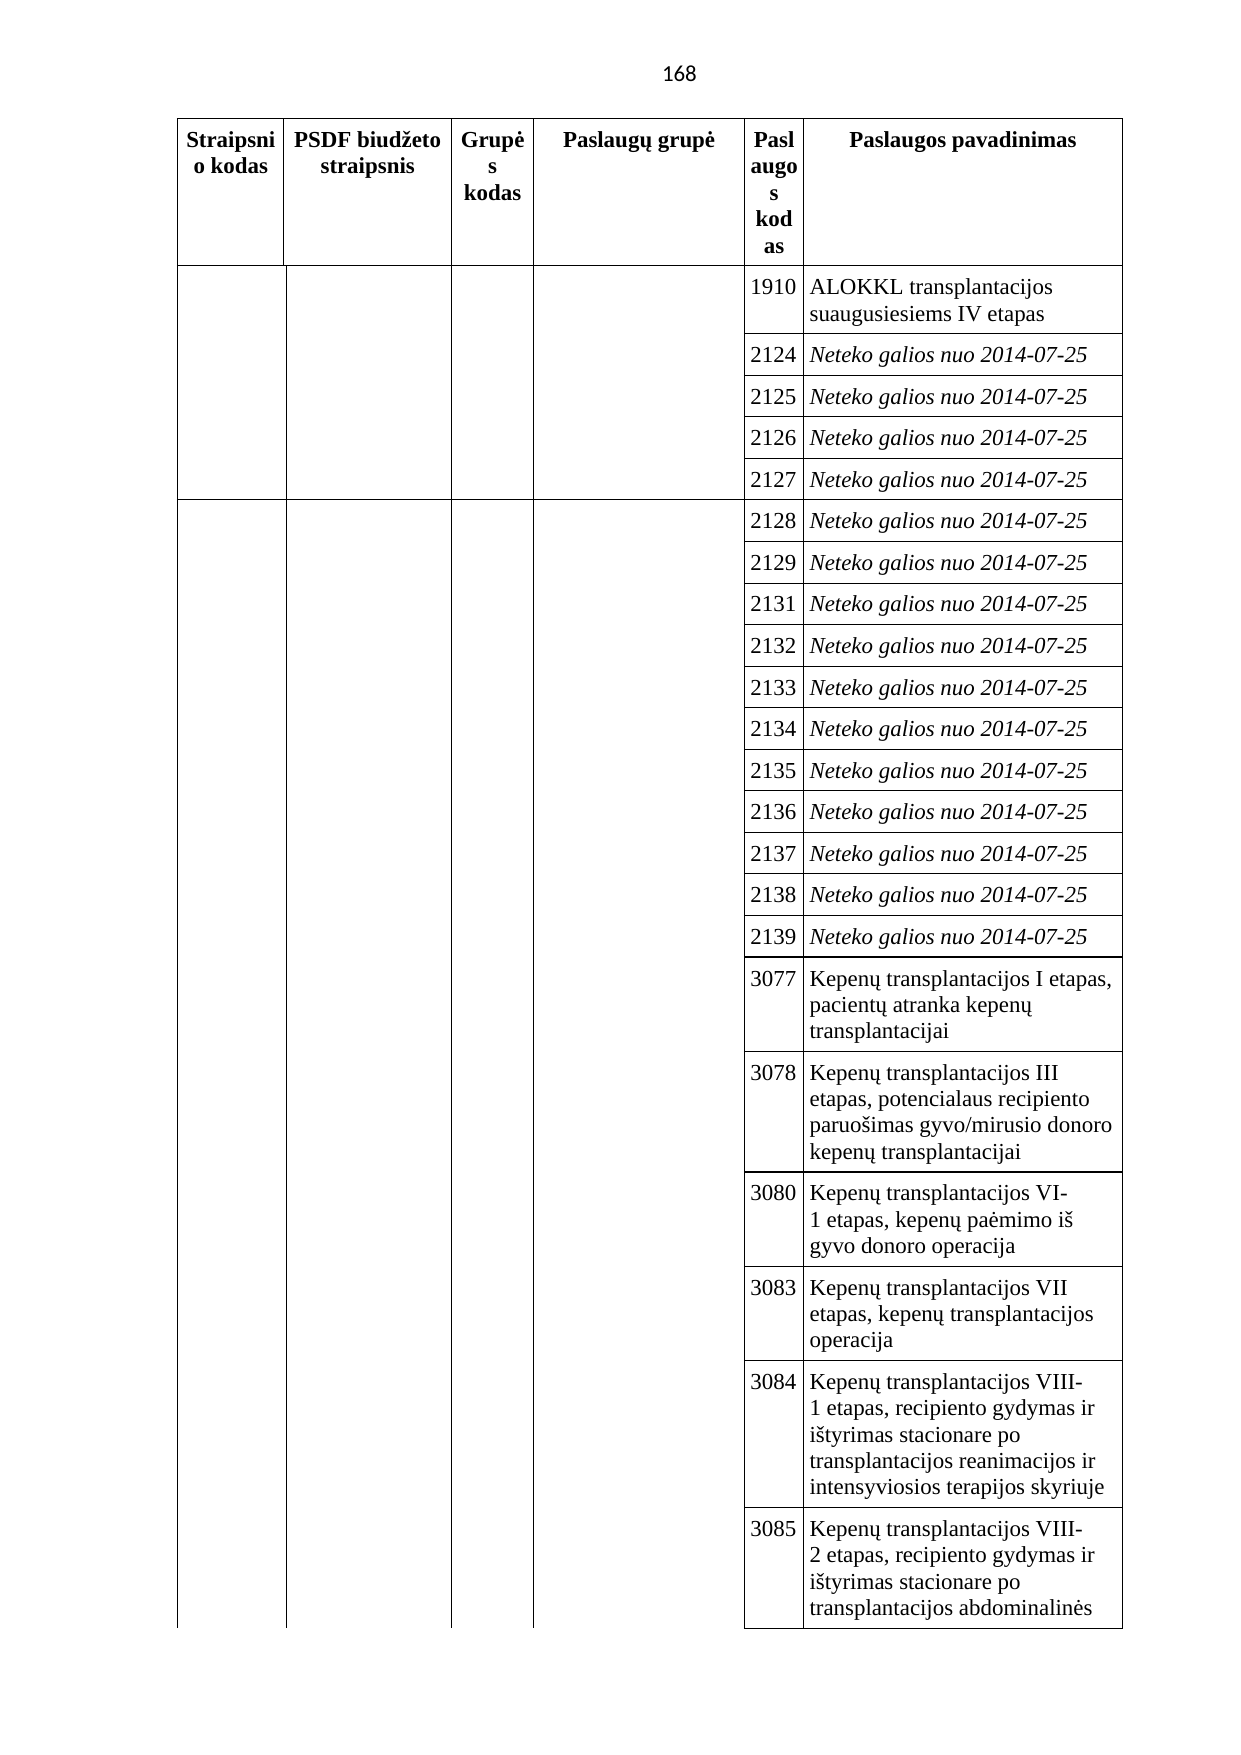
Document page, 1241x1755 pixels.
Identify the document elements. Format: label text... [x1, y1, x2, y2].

table_cell [452, 873, 533, 915]
table_cell [287, 707, 451, 749]
table_cell Neteko galios nuo 2014-07-25 [804, 708, 1122, 749]
table_cell 2136 [745, 791, 803, 832]
table_cell [178, 500, 286, 541]
table_header Paslaugos pavadinimas [804, 119, 1122, 265]
table_cell [452, 583, 533, 624]
table_cell 2133 [745, 667, 803, 707]
table_cell [178, 458, 286, 499]
table_cell Neteko galios nuo 2014-07-25 [804, 625, 1122, 666]
table_cell 2137 [745, 833, 803, 873]
table_cell Neteko galios nuo 2014-07-25 [804, 584, 1122, 624]
table_cell 2132 [745, 625, 803, 666]
table_cell Kepenų transplantacijos I etapas, pacientų atranka kepenų transplantacijai [804, 958, 1122, 1051]
table_cell [452, 749, 533, 790]
table_cell [287, 1360, 451, 1507]
table_cell Neteko galios nuo 2014-07-25 [804, 500, 1122, 541]
table_cell 3083 [745, 1267, 803, 1360]
table_cell 2128 [745, 500, 803, 541]
table_cell 2139 [745, 916, 803, 956]
table_cell [178, 375, 286, 416]
table_cell [534, 541, 744, 582]
table_cell [452, 1051, 533, 1171]
table_cell 2125 [745, 376, 803, 416]
table_cell [534, 956, 744, 1051]
table_cell [534, 458, 744, 499]
table_cell Neteko galios nuo 2014-07-25 [804, 459, 1122, 499]
table_cell [534, 749, 744, 790]
table_cell [452, 1266, 533, 1360]
table_cell [452, 416, 533, 458]
table_cell [287, 1266, 451, 1360]
table_cell [287, 458, 451, 499]
table_cell [178, 1507, 286, 1627]
table_cell [178, 749, 286, 790]
table_cell [534, 416, 744, 458]
table_cell [452, 915, 533, 956]
table_cell [534, 1051, 744, 1171]
table_cell [178, 416, 286, 458]
table_cell [178, 790, 286, 832]
table_header PSDF biudžeto straipsnis [284, 119, 451, 265]
table_cell [534, 915, 744, 956]
table_cell Neteko galios nuo 2014-07-25 [804, 791, 1122, 832]
table_cell [452, 624, 533, 666]
table_cell [534, 624, 744, 666]
table_cell [534, 1360, 744, 1507]
table_cell [452, 1171, 533, 1266]
table_cell [534, 500, 744, 541]
table_cell [287, 832, 451, 873]
table_cell 2134 [745, 708, 803, 749]
table_cell [287, 915, 451, 956]
table_header Grupės kodas [452, 119, 533, 265]
table_cell [287, 583, 451, 624]
table_cell 2124 [745, 334, 803, 374]
table_cell Neteko galios nuo 2014-07-25 [804, 874, 1122, 915]
table_cell [287, 956, 451, 1051]
table_cell [452, 790, 533, 832]
table_cell [452, 832, 533, 873]
table_cell [534, 1266, 744, 1360]
table_cell [534, 266, 744, 416]
table_cell 2131 [745, 584, 803, 624]
table_cell 3085 [745, 1508, 803, 1627]
table_cell [178, 333, 286, 374]
table_cell [287, 790, 451, 832]
table_cell Neteko galios nuo 2014-07-25 [804, 417, 1122, 458]
table_cell [287, 1507, 451, 1627]
table_cell [452, 707, 533, 749]
table_cell 1910 [745, 266, 803, 333]
table_cell [287, 541, 451, 582]
table_cell [287, 500, 451, 541]
table_cell 2135 [745, 750, 803, 790]
table_cell [178, 832, 286, 873]
table_cell [178, 873, 286, 915]
table_cell 2129 [745, 542, 803, 582]
table_cell Neteko galios nuo 2014-07-25 [804, 833, 1122, 873]
table_cell Neteko galios nuo 2014-07-25 [804, 376, 1122, 416]
table_cell Kepenų transplantacijos III etapas, potencialaus recipiento paruošimas gyvo/mirusio donoro kepenų transplantacijai [804, 1052, 1122, 1171]
table_cell [287, 624, 451, 666]
table_cell [287, 416, 451, 458]
table_cell [534, 583, 744, 624]
table_cell [178, 707, 286, 749]
table_cell [287, 266, 451, 333]
table_cell [452, 1507, 533, 1627]
table_cell Neteko galios nuo 2014-07-25 [804, 916, 1122, 956]
table_cell [287, 333, 451, 374]
table_cell [178, 915, 286, 956]
table_cell [452, 1360, 533, 1507]
table_cell ALOKKL transplantacijos suaugusiesiems IV etapas [804, 266, 1122, 333]
table_cell [178, 583, 286, 624]
table_cell [178, 541, 286, 582]
table_cell [178, 1171, 286, 1266]
table_cell Kepenų transplantacijos VI-1 etapas, kepenų paėmimo iš gyvo donoro operacija [804, 1173, 1122, 1266]
table_header Straipsnio kodas [178, 119, 283, 265]
table_cell 3078 [745, 1052, 803, 1171]
table_cell [178, 666, 286, 707]
table_cell [287, 375, 451, 416]
table_header Paslaugų grupė [534, 119, 744, 265]
table_cell [287, 1051, 451, 1171]
table_cell Neteko galios nuo 2014-07-25 [804, 542, 1122, 582]
table_cell [452, 500, 533, 541]
table_cell 2138 [745, 874, 803, 915]
table_cell Neteko galios nuo 2014-07-25 [804, 750, 1122, 790]
table_cell 3084 [745, 1361, 803, 1507]
table_cell Kepenų transplantacijos VIII-2 etapas, recipiento gydymas ir ištyrimas stacionare po transplantacijos abdominalinės [804, 1508, 1122, 1627]
table_cell [534, 790, 744, 832]
table_cell Kepenų transplantacijos VIII-1 etapas, recipiento gydymas ir ištyrimas stacionare po transplantacijos reanimacijos ir intensyviosios terapijos skyriuje [804, 1361, 1122, 1507]
table_cell [534, 873, 744, 915]
table_cell [534, 1507, 744, 1627]
table_cell [452, 541, 533, 582]
table_cell [534, 832, 744, 873]
table_cell Neteko galios nuo 2014-07-25 [804, 334, 1122, 374]
table_cell [287, 666, 451, 707]
table_cell [178, 1360, 286, 1507]
table_cell [452, 458, 533, 499]
table_cell [178, 1051, 286, 1171]
table_cell 2127 [745, 459, 803, 499]
table_cell [287, 873, 451, 915]
table_cell 3080 [745, 1173, 803, 1266]
table_cell Neteko galios nuo 2014-07-25 [804, 667, 1122, 707]
table_cell [452, 266, 533, 416]
table_cell [534, 1171, 744, 1266]
table_cell [178, 266, 286, 333]
table_cell [534, 707, 744, 749]
table_cell 3077 [745, 958, 803, 1051]
table_cell [287, 749, 451, 790]
table_cell [287, 1171, 451, 1266]
table_header Paslaugos kodas [745, 119, 803, 265]
table_cell [178, 624, 286, 666]
table_cell Kepenų transplantacijos VII etapas, kepenų transplantacijos operacija [804, 1267, 1122, 1360]
table_cell [534, 666, 744, 707]
table_cell [178, 1266, 286, 1360]
table_cell [452, 666, 533, 707]
table_cell [452, 956, 533, 1051]
table_cell [178, 956, 286, 1051]
table_cell 2126 [745, 417, 803, 458]
